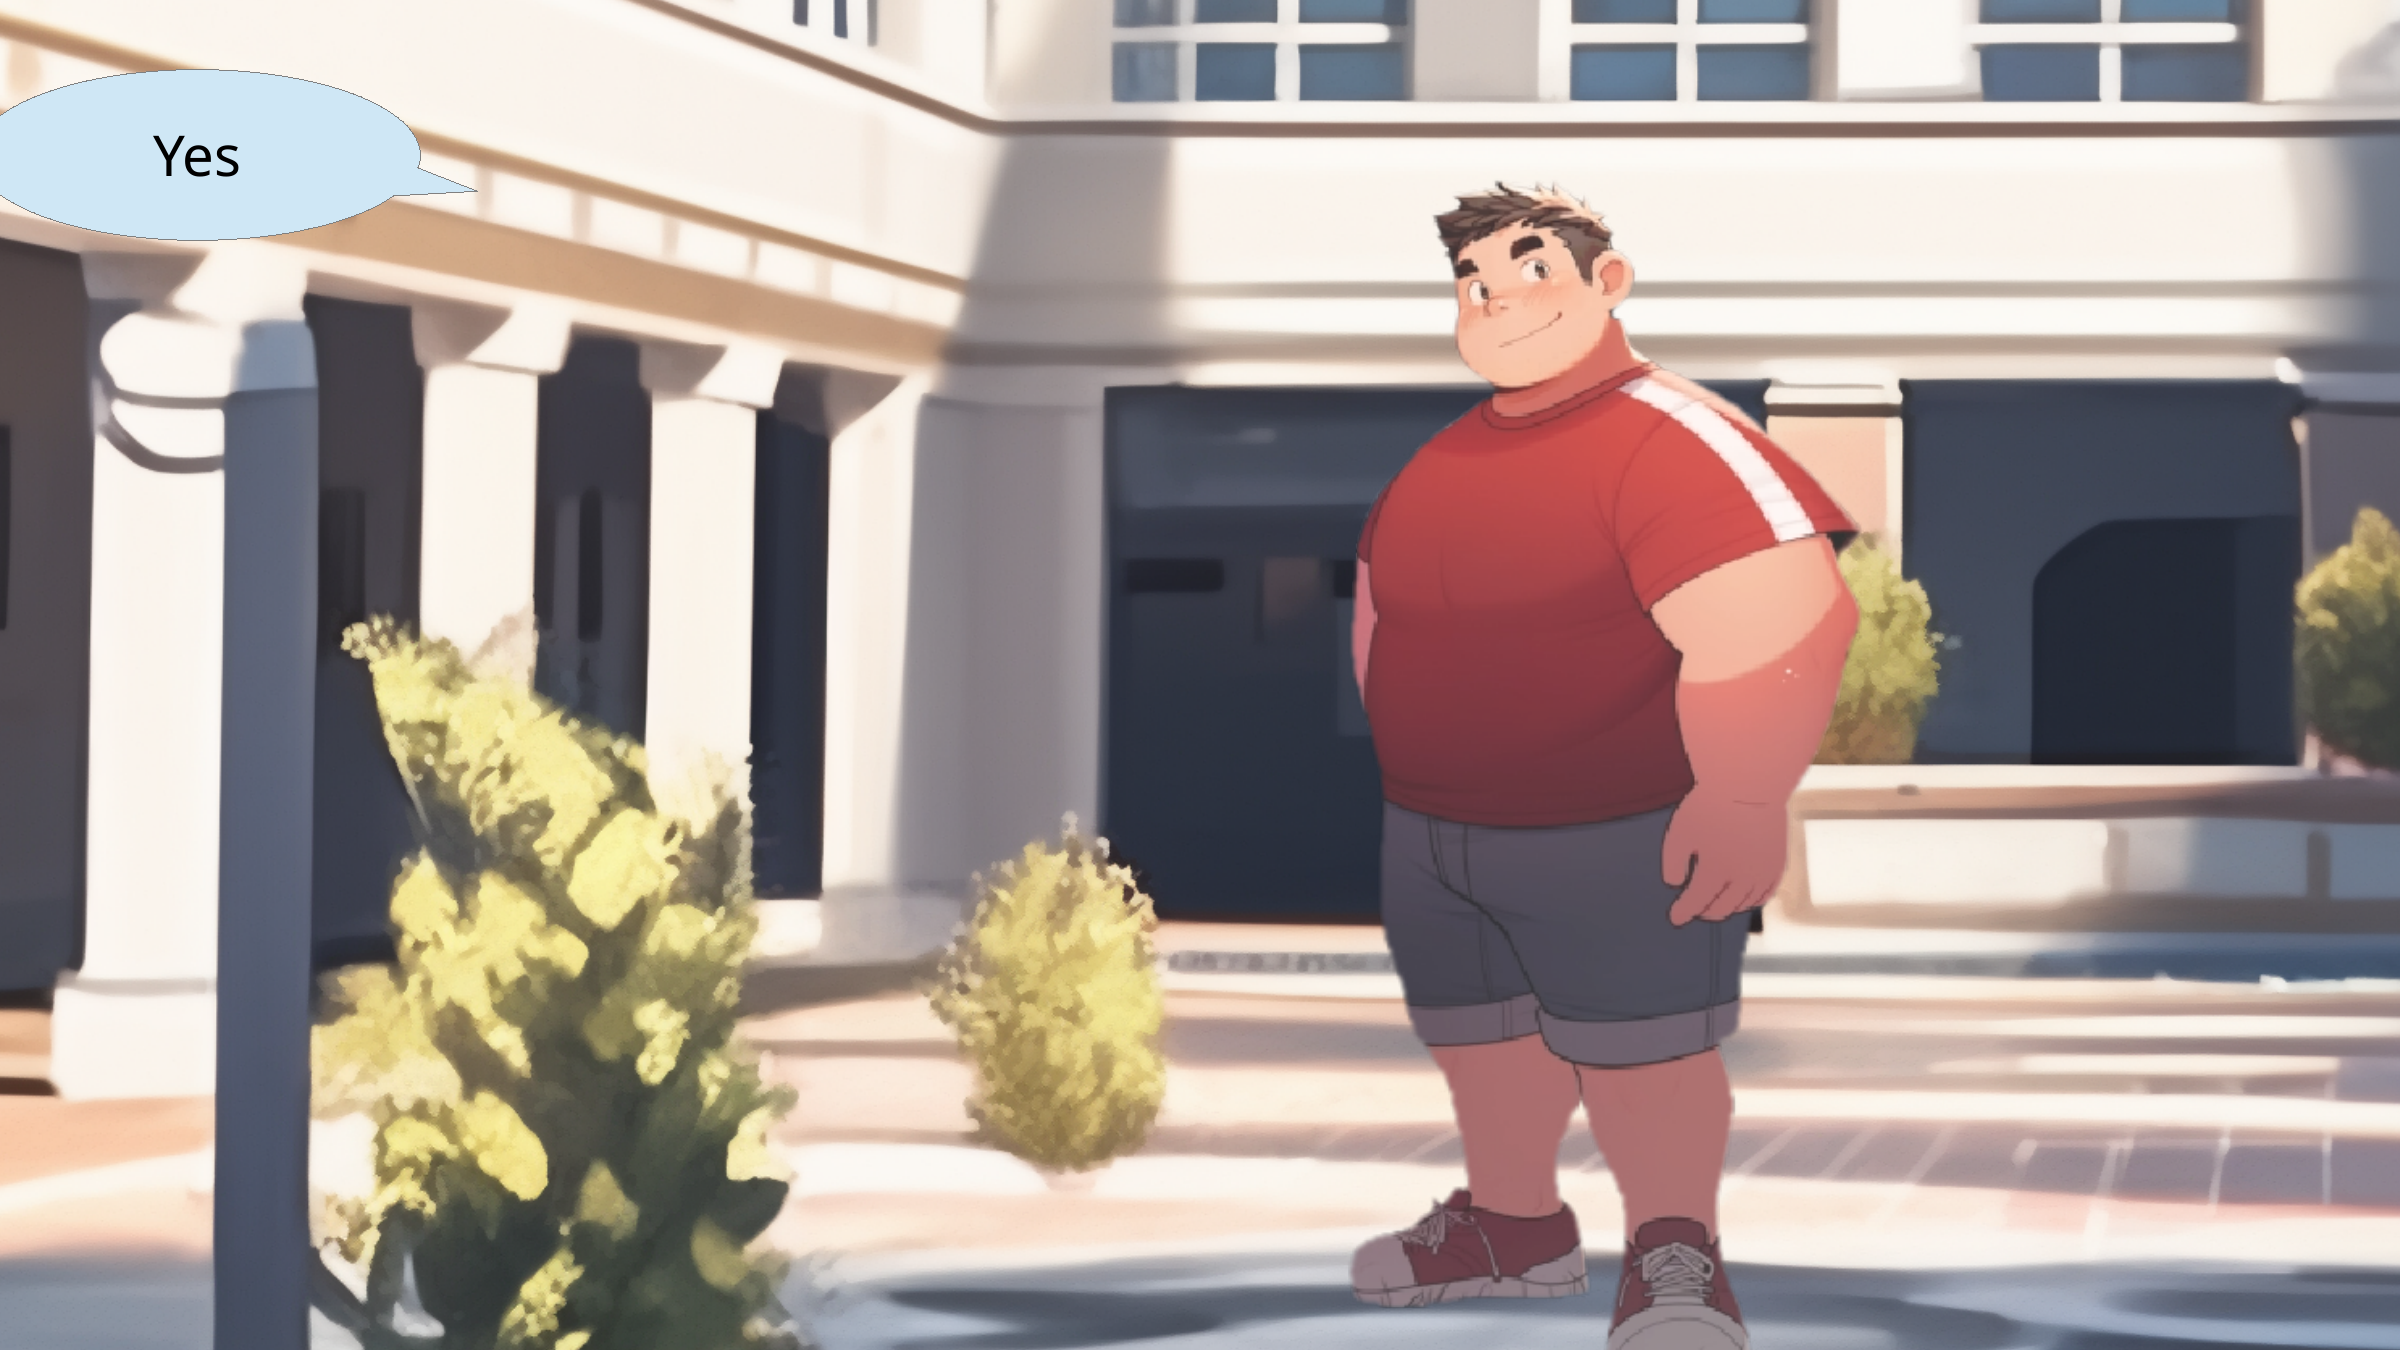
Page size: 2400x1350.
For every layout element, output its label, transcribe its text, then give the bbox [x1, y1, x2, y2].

picture [0, 0, 2400, 1350]
text_box Yes [0, 69, 478, 241]
